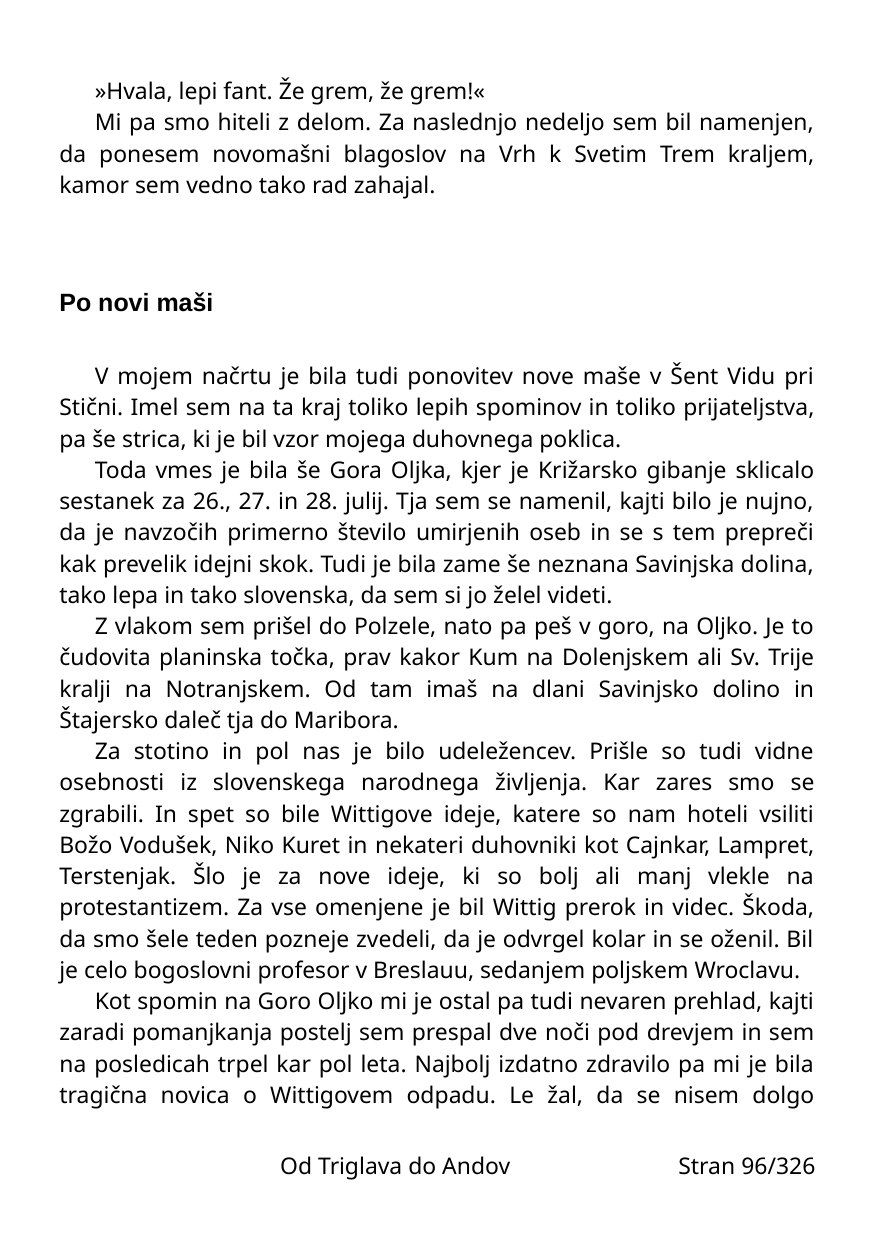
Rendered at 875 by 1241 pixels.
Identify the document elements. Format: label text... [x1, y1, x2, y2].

text Mi pa smo hiteli z delom. Za naslednjo nedeljo sem bil namenjen, da ponesem novomašni blagoslov na Vrh k Svetim Trem kraljem, kamor sem vedno tako rad zahajal. [59, 106, 815, 200]
text Toda vmes je bila še Gora Oljka, kjer je Križarsko gibanje sklicalo sestanek za 26., 27. in 28. julij. Tja sem se namenil, kajti bilo je nujno, da je navzočih primerno število umirjenih oseb in se s tem prepreči kak prevelik idejni skok. Tudi je bila zame še neznana Savinjska dolina, tako lepa in tako slovenska, da sem si jo želel videti. [59, 454, 815, 610]
text V mojem načrtu je bila tudi ponovitev nove maše v Šent Vidu pri Stični. Imel sem na ta kraj toliko lepih spominov in toliko prijateljstva, pa še strica, ki je bil vzor mojega duhovnega poklica. [59, 360, 815, 454]
subtitle Po novi maši [59, 287, 815, 316]
text Kot spomin na Goro Oljko mi je ostal pa tudi nevaren prehlad, kajti zaradi pomanjkanja postelj sem prespal dve noči pod drevjem in sem na posledicah trpel kar pol leta. Najbolj izdatno zdravilo pa mi je bila tragična novica o Wittigovem odpadu. Le žal, da se nisem dolgo [59, 985, 815, 1110]
text Za stotino in pol nas je bilo udeležencev. Prišle so tudi vidne osebnosti iz slovenskega narodnega življenja. Kar zares smo se zgrabili. In spet so bile Wittigove ideje, katere so nam hoteli vsiliti Božo Vodušek, Niko Kuret in nekateri duhovniki kot Cajnkar, Lampret, Terstenjak. Šlo je za nove ideje, ki so bolj ali manj vlekle na protestantizem. Za vse omenjene je bil Wittig prerok in videc. Škoda, da smo šele teden pozneje zvedeli, da je odvrgel kolar in se oženil. Bil je celo bogoslovni profesor v Breslauu, sedanjem poljskem Wroclavu. [59, 735, 815, 985]
text »Hvala, lepi fant. Že grem, že grem!« [59, 75, 815, 106]
text Z vlakom sem prišel do Polzele, nato pa peš v goro, na Oljko. Je to čudovita planinska točka, prav kakor Kum na Dolenjskem ali Sv. Trije kralji na Notranjskem. Od tam imaš na dlani Savinjsko dolino in Štajersko daleč tja do Maribora. [59, 610, 815, 735]
